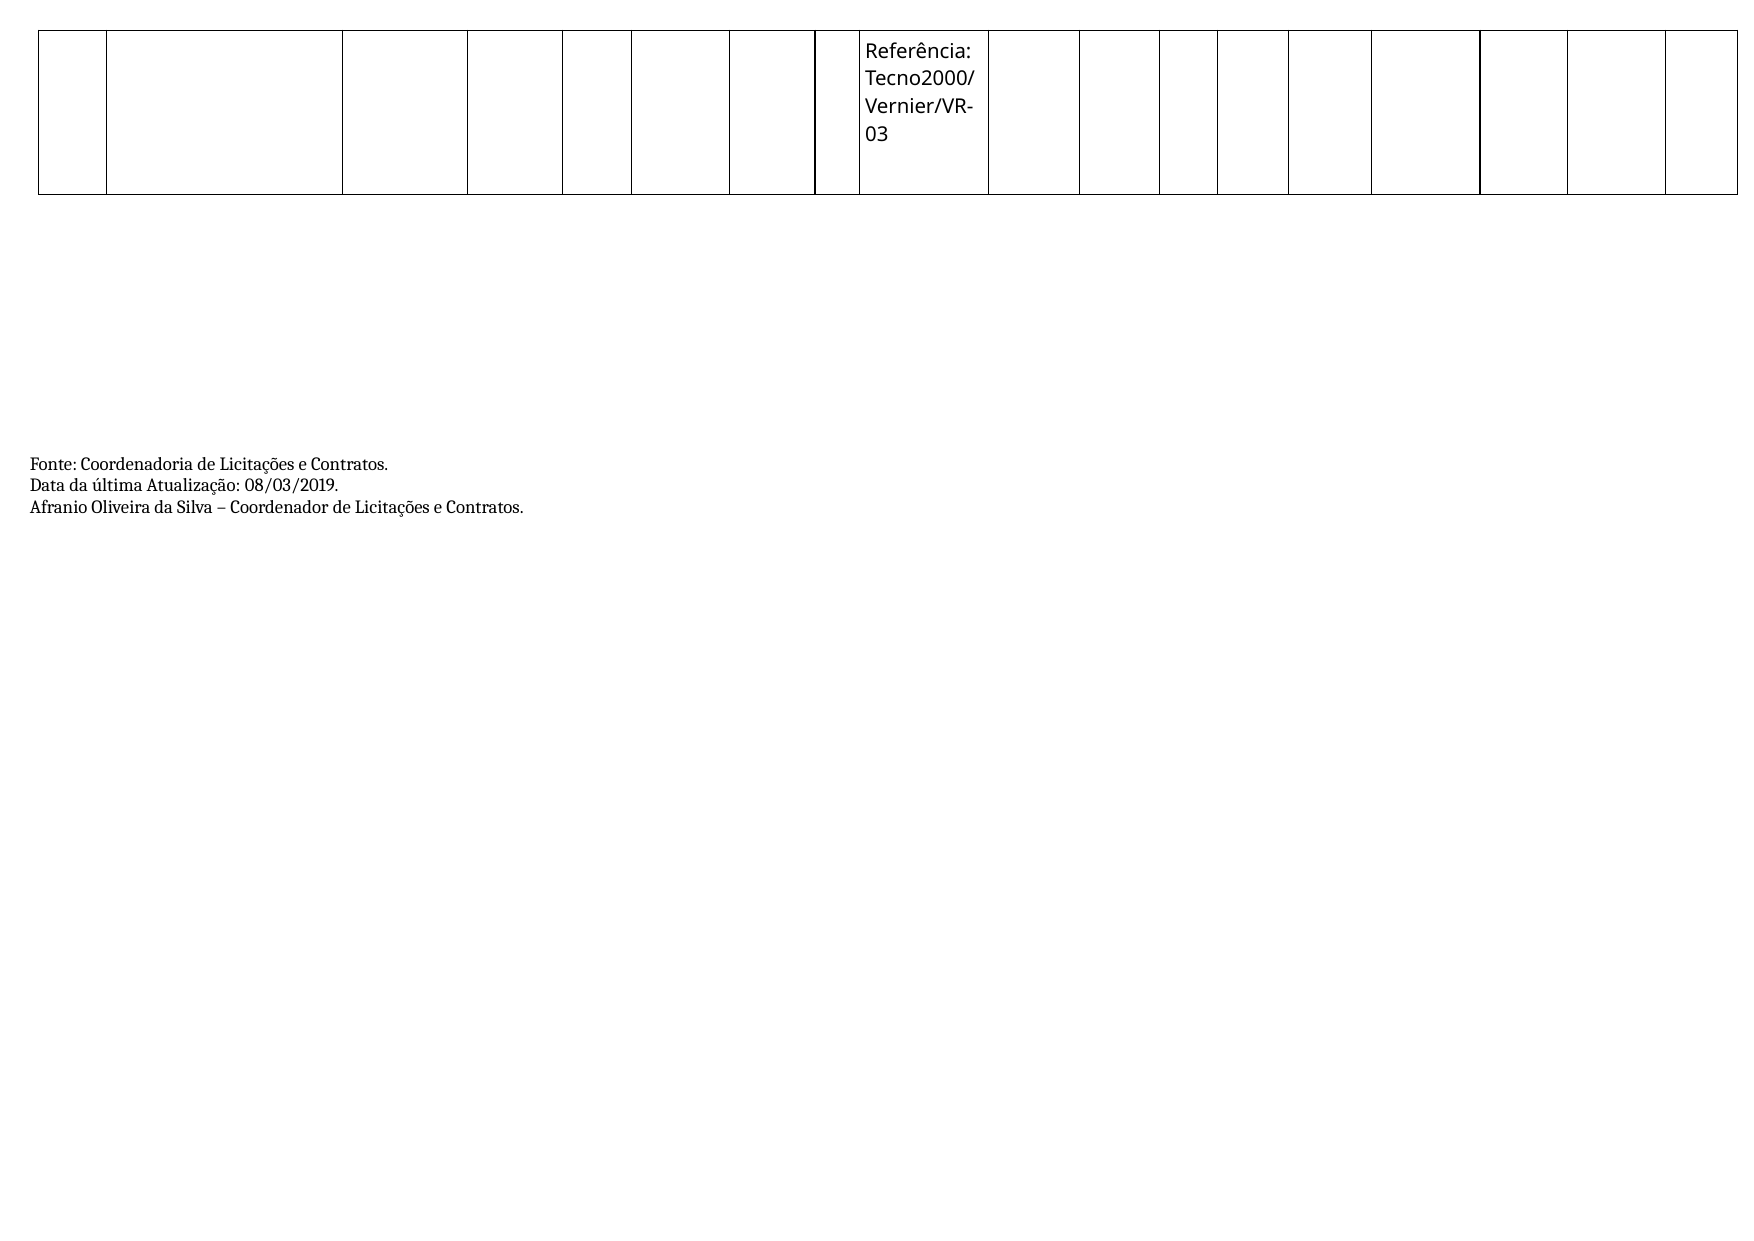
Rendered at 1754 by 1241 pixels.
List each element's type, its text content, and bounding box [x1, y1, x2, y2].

table_cell [1372, 31, 1479, 193]
text Fonte: Coordenadoria de Licitações e Contratos. [29, 453, 1729, 475]
table_cell [39, 31, 106, 193]
table_cell [563, 31, 631, 193]
text Afranio Oliveira da Silva – Coordenador de Licitações e Contratos. [29, 496, 1729, 518]
table_cell [1218, 31, 1288, 193]
table_cell [1080, 31, 1159, 193]
text Data da última Atualização: 08/03/2019. [29, 475, 1729, 496]
table_cell [632, 31, 729, 193]
table_cell [1481, 31, 1567, 193]
table_cell [1666, 31, 1737, 193]
table_cell [989, 31, 1079, 193]
table_cell [1289, 31, 1371, 193]
table_cell [468, 31, 562, 193]
table_cell [730, 31, 814, 193]
table_cell [1160, 31, 1217, 193]
table_cell [1568, 31, 1665, 193]
table_cell [343, 31, 467, 193]
table_cell [107, 31, 342, 193]
table_cell Referência: Tecno2000/Vernier/VR- 03 [860, 31, 988, 193]
table_cell [816, 31, 859, 193]
